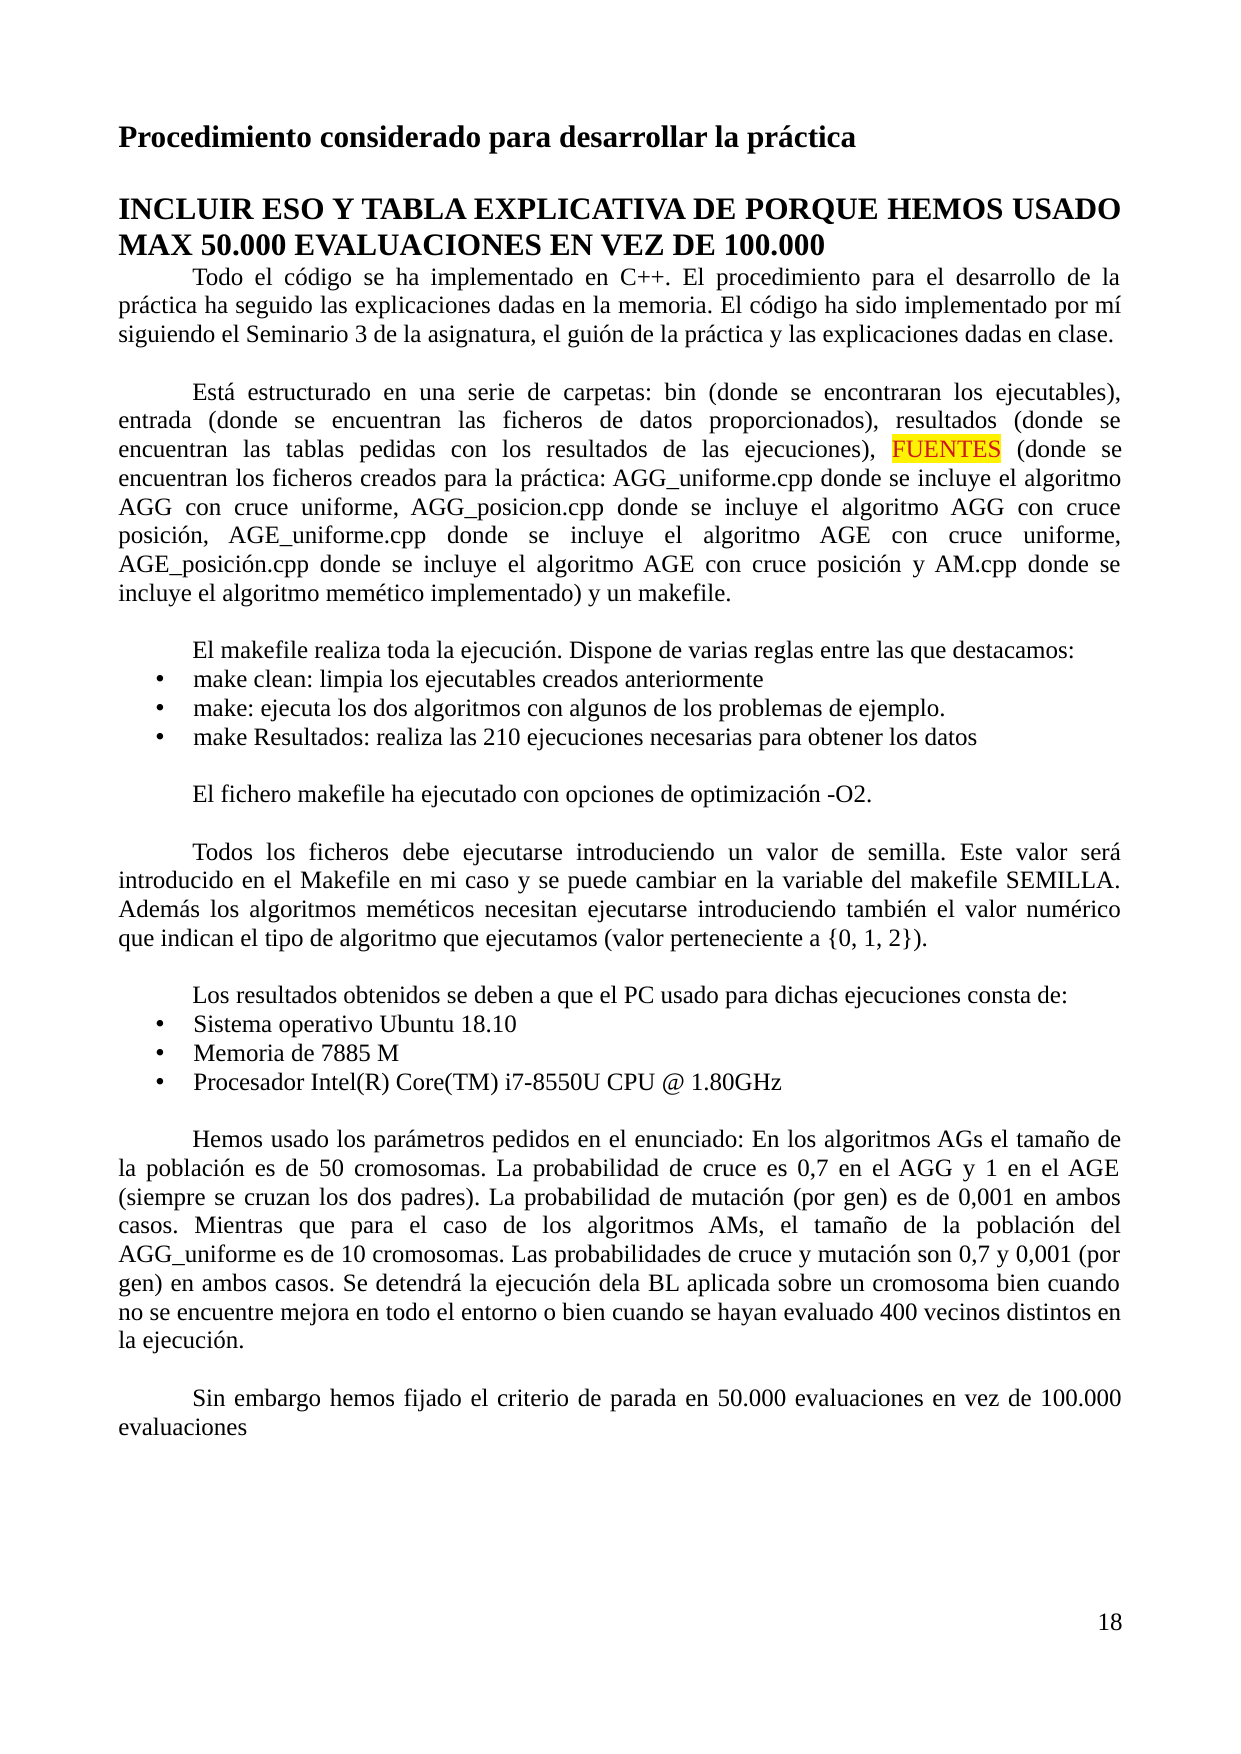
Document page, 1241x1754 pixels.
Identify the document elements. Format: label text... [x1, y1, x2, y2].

list make Resultados: realiza las 210 ejecuciones necesarias para obtener los datos [156, 722, 1122, 751]
list Sistema operativo Ubuntu 18.10 [156, 1009, 1122, 1038]
list Memoria de 7885 M [156, 1038, 1122, 1067]
text INCLUIR ESO Y TABLA EXPLICATIVA DE PORQUE HEMOS USADO MAX 50.000 EVALUACIONES EN VEZ DE 100.000 [118, 190, 1122, 262]
text El fichero makefile ha ejecutado con opciones de optimización -O2. [118, 779, 1122, 808]
text Sin embargo hemos fijado el criterio de parada en 50.000 evaluaciones en vez de 100.000 evaluaciones [118, 1383, 1122, 1441]
list make: ejecuta los dos algoritmos con algunos de los problemas de ejemplo. [156, 693, 1122, 722]
text Los resultados obtenidos se deben a que el PC usado para dichas ejecuciones consta de: [118, 981, 1122, 1009]
text Procedimiento considerado para desarrollar la práctica [118, 118, 1122, 154]
text Está estructurado en una serie de carpetas: bin (donde se encontraran los ejecutables), entrada (donde se encuentran las ficheros de datos proporcionados), resultados (donde se encuentran las tablas pedidas con los resultados de las ejecuciones), FUENTES (donde se encuentran los ficheros creados para la práctica: AGG_uniforme.cpp donde se incluye el algoritmo AGG con cruce uniforme, AGG_posicion.cpp donde se incluye el algoritmo AGG con cruce posición, AGE_uniforme.cpp donde se incluye el algoritmo AGE con cruce uniforme, AGE_posición.cpp donde se incluye el algoritmo AGE con cruce posición y AM.cpp donde se incluye el algoritmo memético implementado) y un makefile. [118, 377, 1122, 607]
text Hemos usado los parámetros pedidos en el enunciado: En los algoritmos AGs el tamaño de la población es de 50 cromosomas. La probabilidad de cruce es 0,7 en el AGG y 1 en el AGE (siempre se cruzan los dos padres). La probabilidad de mutación (por gen) es de 0,001 en ambos casos. Mientras que para el caso de los algoritmos AMs, el tamaño de la población del AGG_uniforme es de 10 cromosomas. Las probabilidades de cruce y mutación son 0,7 y 0,001 (por gen) en ambos casos. Se detendrá la ejecución dela BL aplicada sobre un cromosoma bien cuando no se encuentre mejora en todo el entorno o bien cuando se hayan evaluado 400 vecinos distintos en la ejecución. [118, 1124, 1122, 1354]
text Todos los ficheros debe ejecutarse introduciendo un valor de semilla. Este valor será introducido en el Makefile en mi caso y se puede cambiar en la variable del makefile SEMILLA. Además los algoritmos meméticos necesitan ejecutarse introduciendo también el valor numérico que indican el tipo de algoritmo que ejecutamos (valor perteneciente a {0, 1, 2}). [118, 837, 1122, 952]
text Todo el código se ha implementado en C++. El procedimiento para el desarrollo de la práctica ha seguido las explicaciones dadas en la memoria. El código ha sido implementado por mí siguiendo el Seminario 3 de la asignatura, el guión de la práctica y las explicaciones dadas en clase. [118, 262, 1122, 348]
list make clean: limpia los ejecutables creados anteriormente [156, 664, 1122, 693]
text El makefile realiza toda la ejecución. Dispone de varias reglas entre las que destacamos: [118, 636, 1122, 664]
list Procesador Intel(R) Core(TM) i7-8550U CPU @ 1.80GHz [156, 1067, 1122, 1096]
